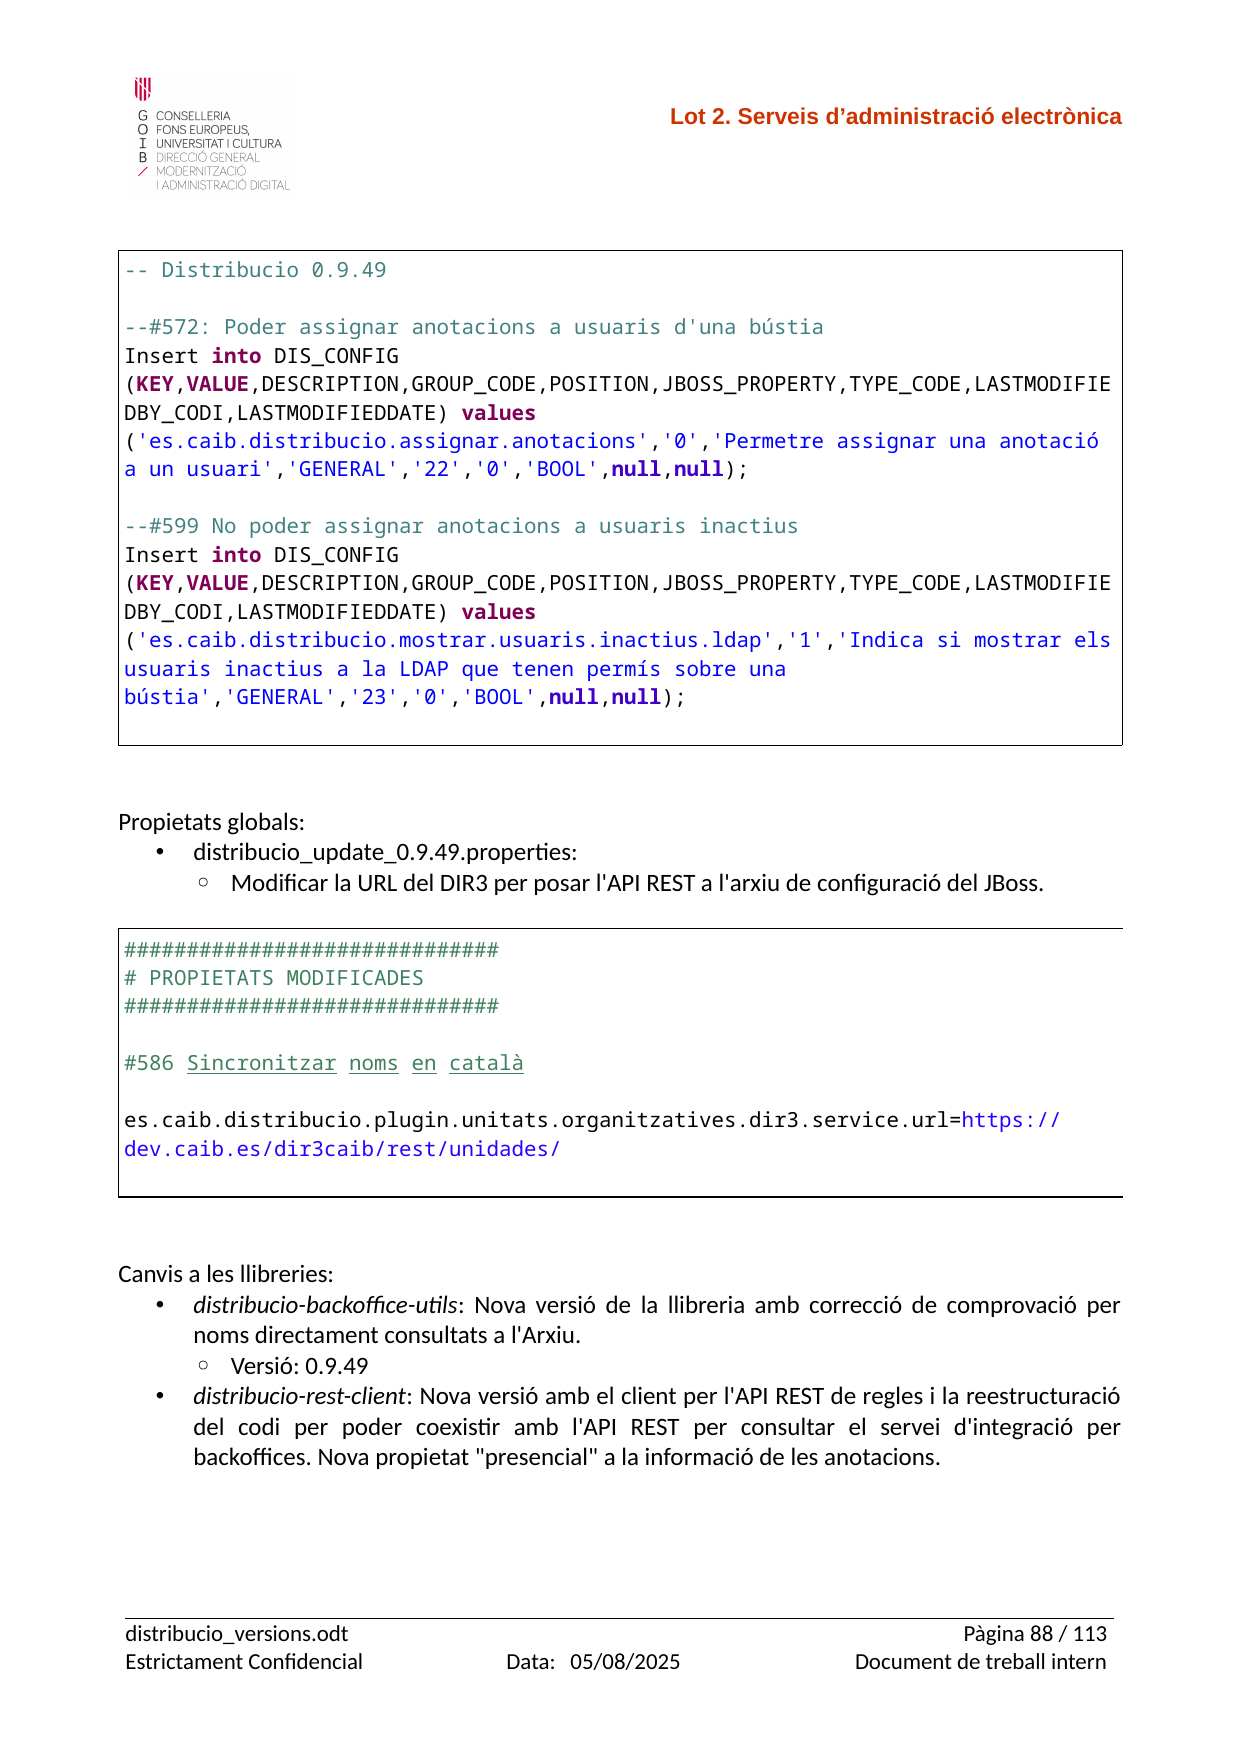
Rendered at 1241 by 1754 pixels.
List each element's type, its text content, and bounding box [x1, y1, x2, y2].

list Versió: 0.9.49 [193, 1350, 1122, 1381]
list distribucio_update_0.9.49.properties: [156, 836, 1122, 867]
table_header ############################## # PROPIETATS MODIFICADES ############################## #586 Sincronitzar noms en català es.caib.distribucio.plugin.unitats.organitzatives.dir3.service.url=https://dev.caib.es/dir3caib/rest/unidades/ [119, 929, 1123, 1196]
list Modificar la URL del DIR3 per posar l'API REST a l'arxiu de configuració del JBoss. [193, 867, 1122, 897]
list distribucio-rest-client: Nova versió amb el client per l'API REST de regles i la reestructuració del codi per poder coexistir amb l'API REST per consultar el servei d'integració per backoffices. Nova propietat "presencial" a la informació de les anotacions. [156, 1381, 1122, 1472]
text Propietats globals: [118, 806, 1122, 836]
table_header -- Distribucio 0.9.49 --#572: Poder assignar anotacions a usuaris d'una bústia Insert into DIS_CONFIG (KEY,VALUE,DESCRIPTION,GROUP_CODE,POSITION,JBOSS_PROPERTY,TYPE_CODE,LASTMODIFIEDBY_CODI,LASTMODIFIEDDATE) values ('es.caib.distribucio.assignar.anotacions','0','Permetre assignar una anotació a un usuari','GENERAL','22','0','BOOL',null,null); --#599 No poder assignar anotacions a usuaris inactius Insert into DIS_CONFIG (KEY,VALUE,DESCRIPTION,GROUP_CODE,POSITION,JBOSS_PROPERTY,TYPE_CODE,LASTMODIFIEDBY_CODI,LASTMODIFIEDDATE) values ('es.caib.distribucio.mostrar.usuaris.inactius.ldap','1','Indica si mostrar els usuaris inactius a la LDAP que tenen permís sobre una bústia','GENERAL','23','0','BOOL',null,null); [119, 251, 1122, 745]
text Canvis a les llibreries: [118, 1258, 1122, 1289]
picture [126, 70, 299, 197]
list distribucio-backoffice-utils: Nova versió de la llibreria amb correcció de comprovació per noms directament consultats a l'Arxiu. [156, 1289, 1122, 1350]
